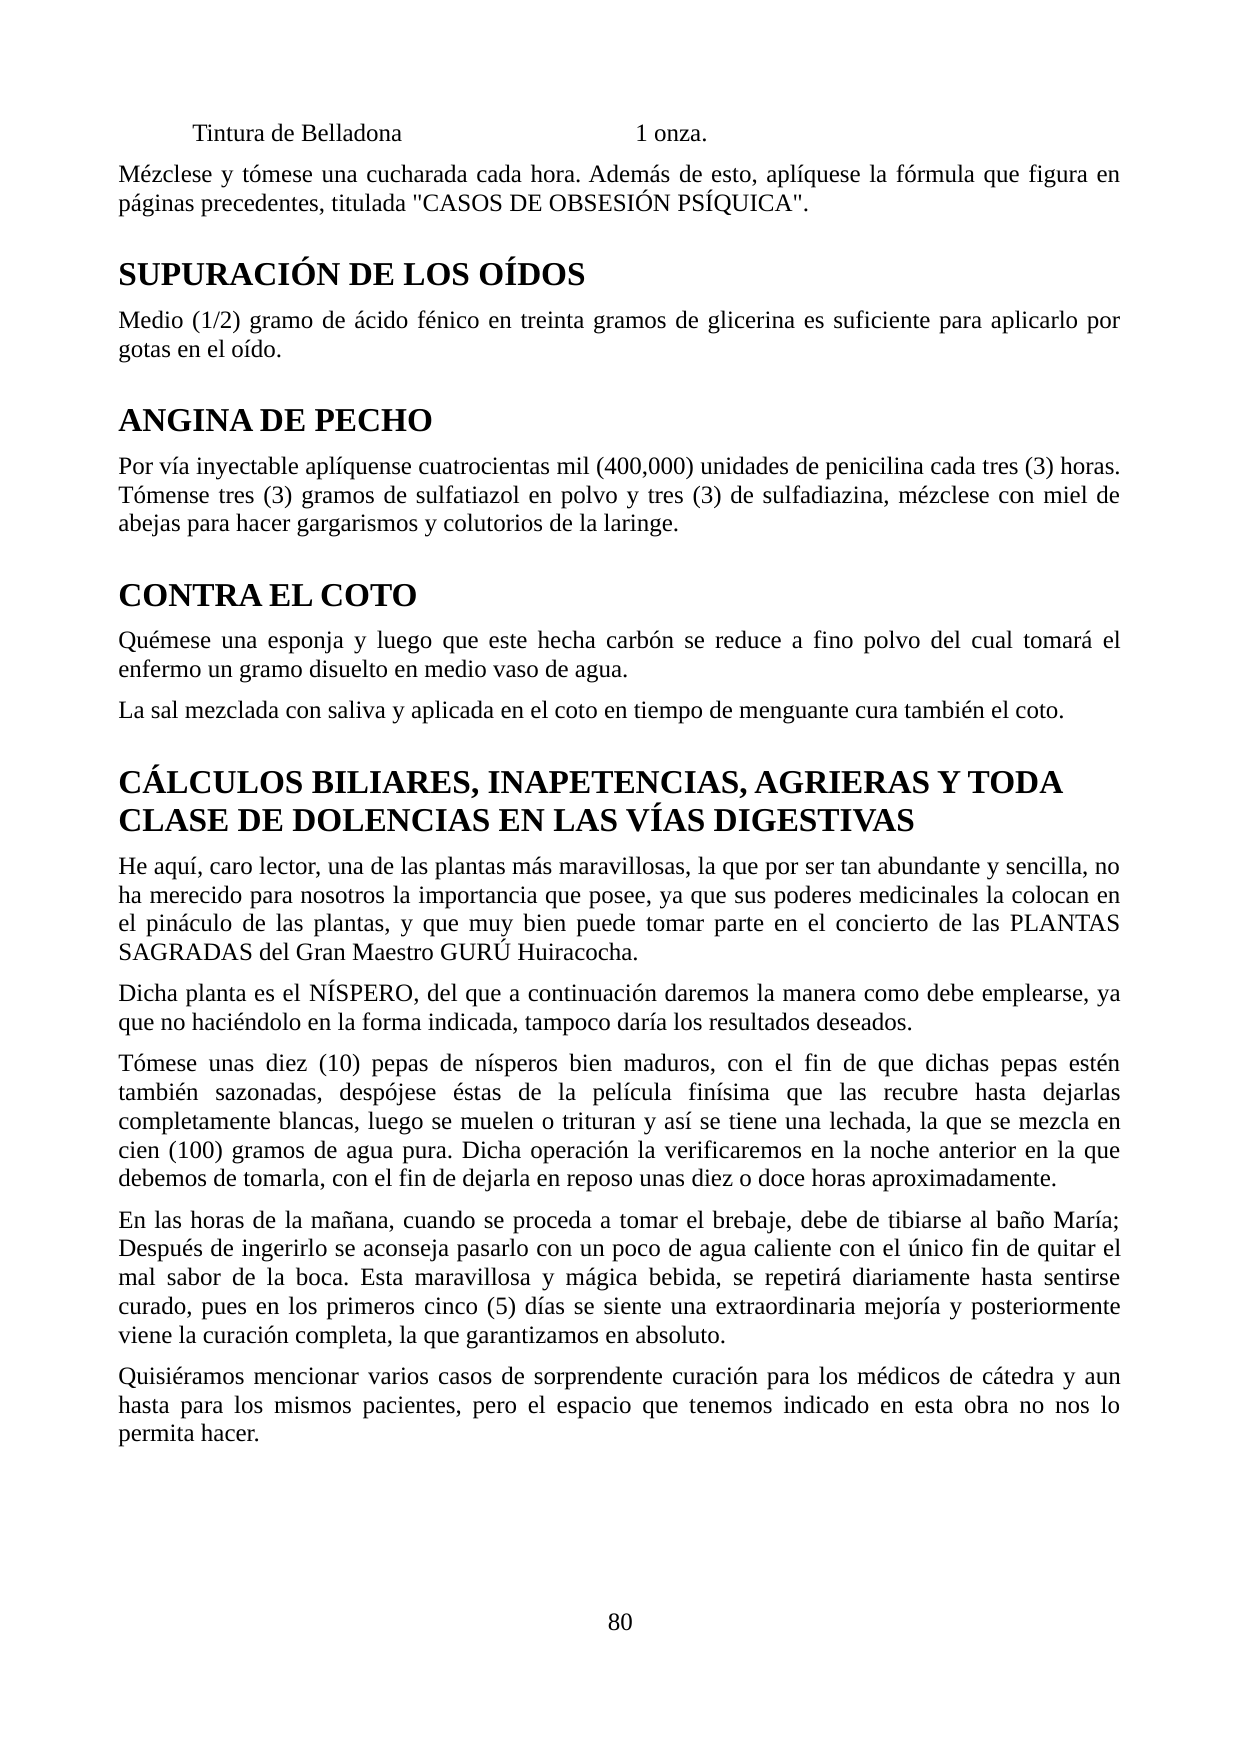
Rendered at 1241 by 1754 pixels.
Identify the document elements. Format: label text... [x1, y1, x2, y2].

subtitle ANGINA DE PECHO [118, 400, 1122, 438]
text En las horas de la mañana, cuando se proceda a tomar el brebaje, debe de tibiarse al baño María; Después de ingerirlo se aconseja pasarlo con un poco de agua caliente con el único fin de quitar el mal sabor de la boca. Esta maravillosa y mágica bebida, se repetirá diariamente hasta sentirse curado, pues en los primeros cinco (5) días se siente una extraordinaria mejoría y posteriormente viene la curación completa, la que garantizamos en absoluto. [118, 1205, 1122, 1348]
subtitle SUPURACIÓN DE LOS OÍDOS [118, 254, 1122, 293]
text Tómese unas diez (10) pepas de nísperos bien maduros, con el fin de que dichas pepas estén también sazonadas, despójese éstas de la película finísima que las recubre hasta dejarlas completamente blancas, luego se muelen o trituran y así se tiene una lechada, la que se mezcla en cien (100) gramos de agua pura. Dicha operación la verificaremos en la noche anterior en la que debemos de tomarla, con el fin de dejarla en reposo unas diez o doce horas aproximadamente. [118, 1048, 1122, 1192]
text Quisiéramos mencionar varios casos de sorprendente curación para los médicos de cátedra y aun hasta para los mismos pacientes, pero el espacio que tenemos indicado en esta obra no nos lo permita hacer. [118, 1361, 1122, 1447]
subtitle CONTRA EL COTO [118, 575, 1122, 613]
text Medio (1/2) gramo de ácido fénico en treinta gramos de glicerina es suficiente para aplicarlo por gotas en el oído. [118, 305, 1122, 363]
subtitle CÁLCULOS BILIARES, INAPETENCIAS, AGRIERAS Y TODA CLASE DE DOLENCIAS EN LAS VÍAS DIGESTIVAS [118, 762, 1122, 838]
text Quémese una esponja y luego que este hecha carbón se reduce a fino polvo del cual tomará el enfermo un gramo disuelto en medio vaso de agua. [118, 626, 1122, 683]
text Por vía inyectable aplíquense cuatrocientas mil (400,000) unidades de penicilina cada tres (3) horas. Tómense tres (3) gramos de sulfatiazol en polvo y tres (3) de sulfadiazina, mézclese con miel de abejas para hacer gargarismos y colutorios de la laringe. [118, 451, 1122, 537]
text La sal mezclada con saliva y aplicada en el coto en tiempo de menguante cura también el coto. [118, 696, 1122, 724]
text Dicha planta es el NÍSPERO, del que a continuación daremos la manera como debe emplearse, ya que no haciéndolo en la forma indicada, tampoco daría los resultados deseados. [118, 978, 1122, 1036]
text He aquí, caro lector, una de las plantas más maravillosas, la que por ser tan abundante y sencilla, no ha merecido para nosotros la importancia que posee, ya que sus poderes medicinales la colocan en el pináculo de las plantas, y que muy bien puede tomar parte en el concierto de las PLANTAS SAGRADAS del Gran Maestro GURÚ Huiracocha. [118, 851, 1122, 966]
text Mézclese y tómese una cucharada cada hora. Además de esto, aplíquese la fórmula que figura en páginas precedentes, titulada "CASOS DE OBSESIÓN PSÍQUICA". [118, 159, 1122, 217]
text Tintura de Belladona 1 onza. [192, 118, 1122, 147]
